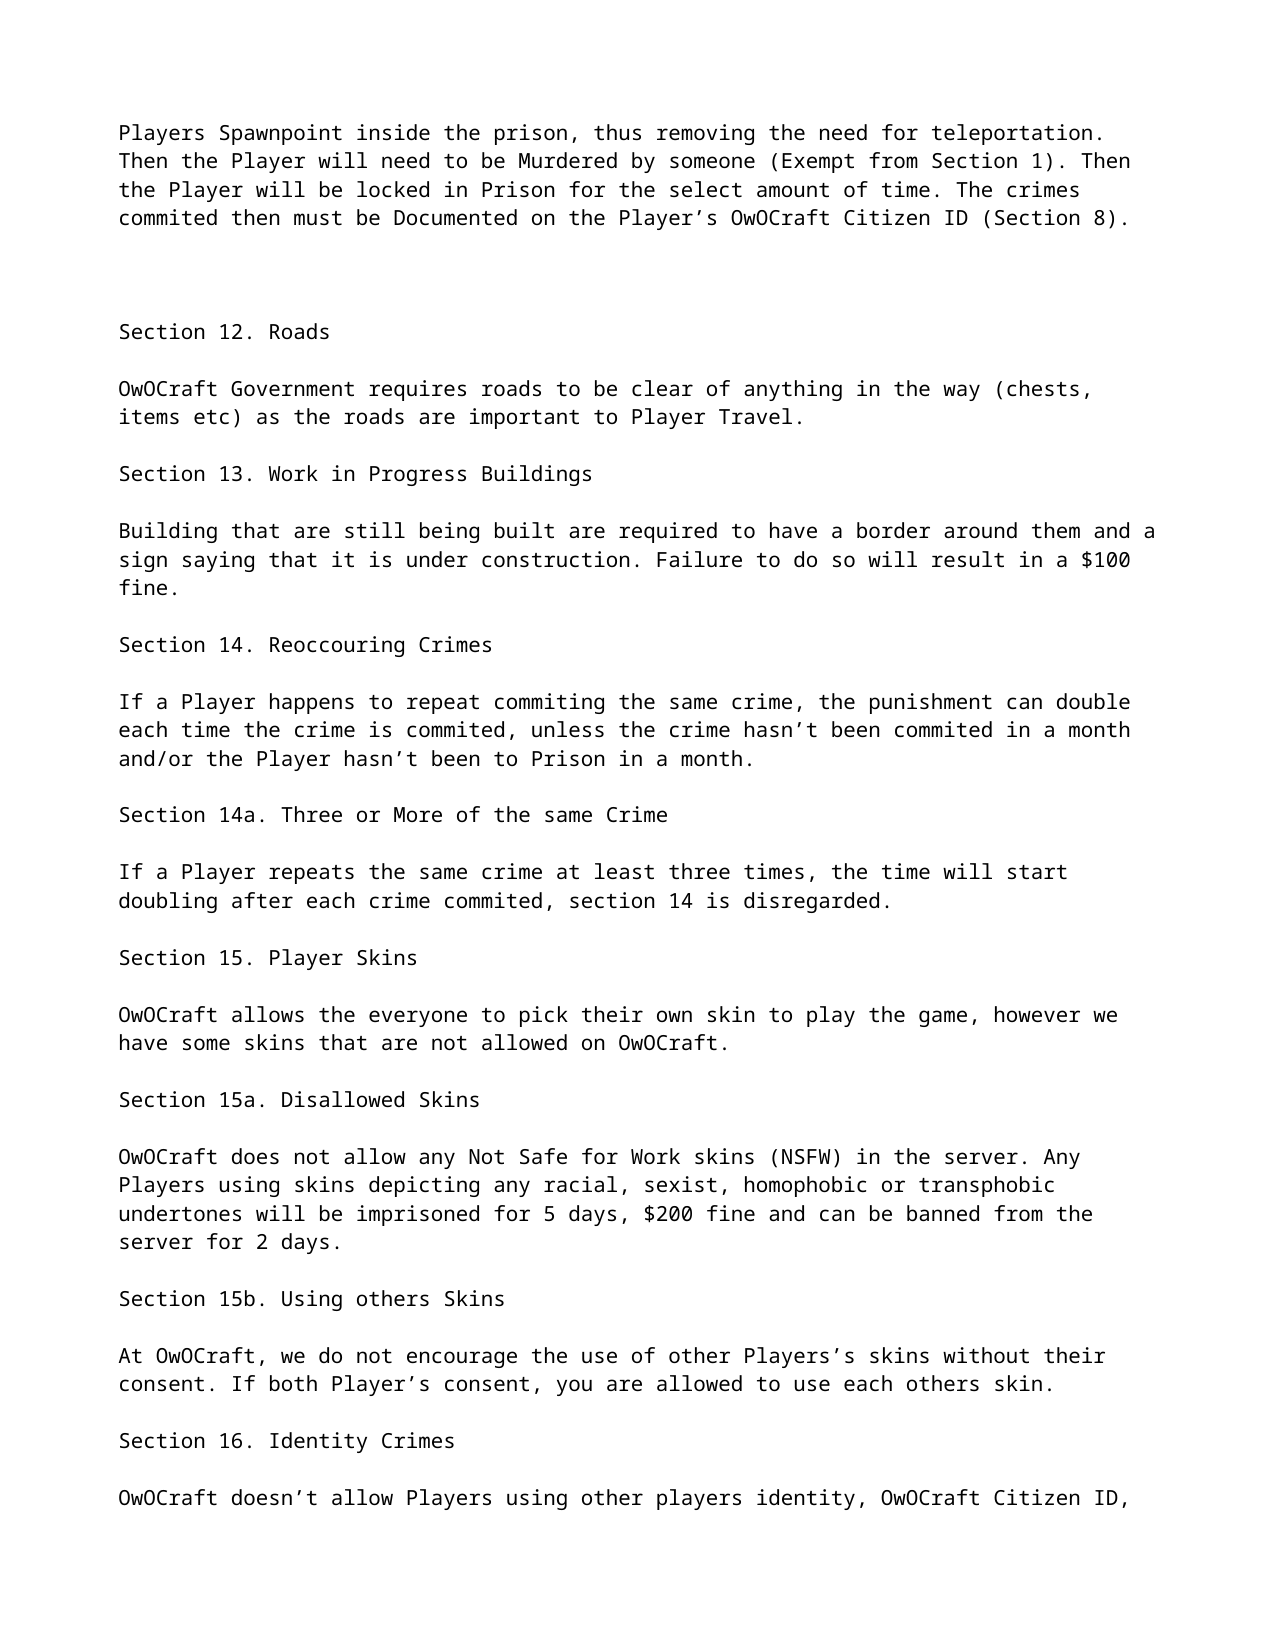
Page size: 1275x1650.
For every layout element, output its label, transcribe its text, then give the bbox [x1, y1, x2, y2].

text Section 15. Player Skins [118, 943, 1157, 971]
text If a Player happens to repeat commiting the same crime, the punishment can double each time the crime is commited, unless the crime hasn’t been commited in a month and/or the Player hasn’t been to Prison in a month. [118, 687, 1157, 772]
text OwOCraft Government requires roads to be clear of anything in the way (chests, items etc) as the roads are important to Player Travel. [118, 374, 1157, 431]
text Section 15a. Disallowed Skins [118, 1085, 1157, 1113]
text OwOCraft doesn’t allow Players using other players identity, OwOCraft Citizen ID, [118, 1483, 1157, 1512]
text OwOCraft does not allow any Not Safe for Work skins (NSFW) in the server. Any Players using skins depicting any racial, sexist, homophobic or transphobic undertones will be imprisoned for 5 days, $200 fine and can be banned from the server for 2 days. [118, 1142, 1157, 1256]
text At OwOCraft, we do not encourage the use of other Players’s skins without their consent. If both Player’s consent, you are allowed to use each others skin. [118, 1341, 1157, 1398]
text Section 15b. Using others Skins [118, 1284, 1157, 1312]
text Section 16. Identity Crimes [118, 1426, 1157, 1455]
text If a Player repeats the same crime at least three times, the time will start doubling after each crime commited, section 14 is disregarded. [118, 857, 1157, 914]
text Section 14a. Three or More of the same Crime [118, 801, 1157, 829]
text Section 14. Reoccouring Crimes [118, 630, 1157, 658]
text Section 12. Roads [118, 317, 1157, 346]
text OwOCraft allows the everyone to pick their own skin to play the game, however we have some skins that are not allowed on OwOCraft. [118, 1000, 1157, 1057]
text Building that are still being built are required to have a border around them and a sign saying that it is under construction. Failure to do so will result in a $100 fine. [118, 516, 1157, 602]
text Section 13. Work in Progress Buildings [118, 459, 1157, 488]
text Players Spawnpoint inside the prison, thus removing the need for teleportation. Then the Player will need to be Murdered by someone (Exempt from Section 1). Then the Player will be locked in Prison for the select amount of time. The crimes commited then must be Documented on the Player’s OwOCraft Citizen ID (Section 8). [118, 118, 1157, 232]
